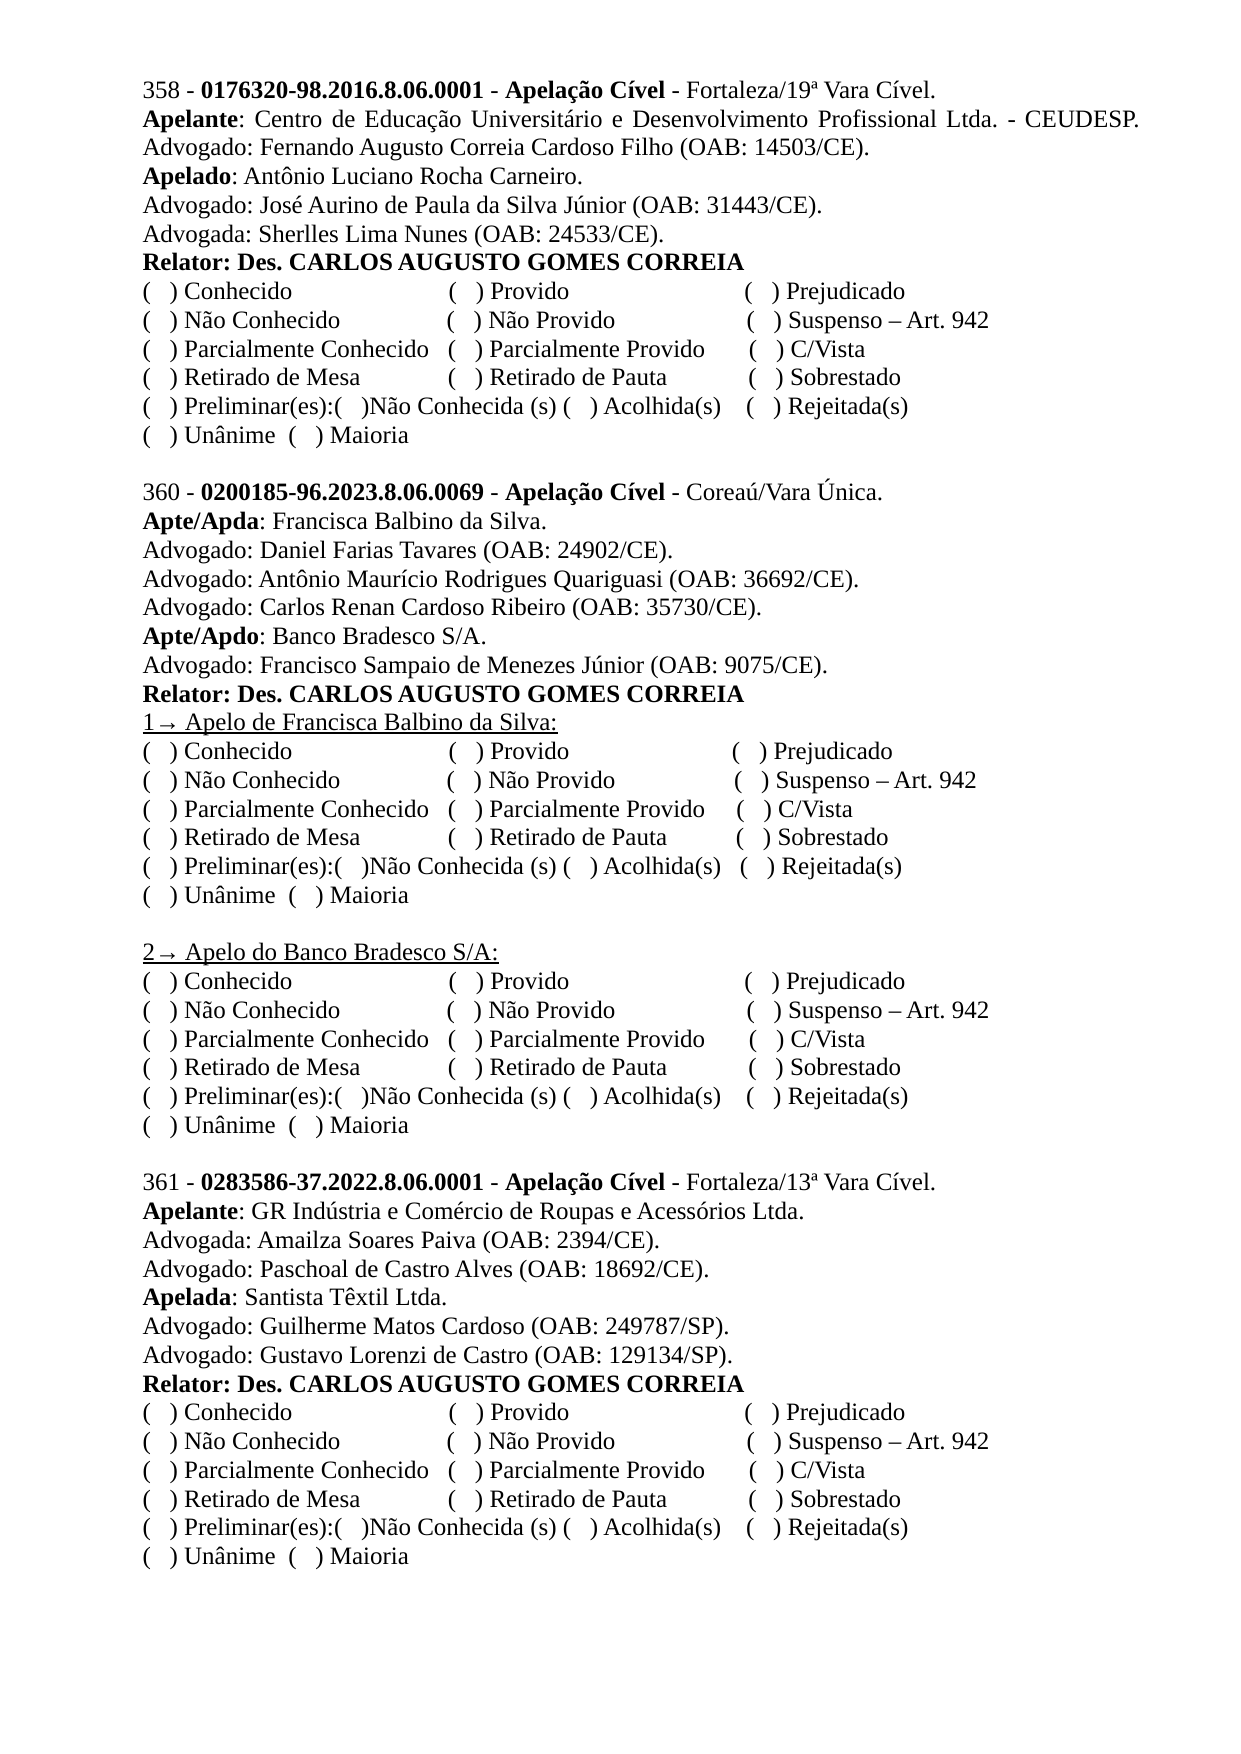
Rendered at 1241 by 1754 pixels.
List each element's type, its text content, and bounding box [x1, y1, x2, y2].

text ( ) Parcialmente Conhecido ( ) Parcialmente Provido ( ) C/Vista [142, 794, 1158, 822]
text ( ) Unânime ( ) Maioria [142, 1541, 1158, 1570]
text ( ) Não Conhecido ( ) Não Provido ( ) Suspenso – Art. 942 [142, 305, 1158, 334]
text 361 - 0283586-37.2022.8.06.0001 - Apelação Cível - Fortaleza/13ª Vara Cível. [142, 1167, 1141, 1196]
text 2→ Apelo do Banco Bradesco S/A: [142, 937, 1141, 966]
text ( ) Retirado de Mesa ( ) Retirado de Pauta ( ) Sobrestado [142, 822, 1158, 851]
text ( ) Parcialmente Conhecido ( ) Parcialmente Provido ( ) C/Vista [142, 1024, 1158, 1052]
text ( ) Unânime ( ) Maioria [142, 1110, 1158, 1139]
text Advogado: José Aurino de Paula da Silva Júnior (OAB: 31443/CE). [142, 190, 1141, 219]
text ( ) Não Conhecido ( ) Não Provido ( ) Suspenso – Art. 942 [142, 765, 1158, 794]
text Relator: Des. CARLOS AUGUSTO GOMES CORREIA [142, 679, 1141, 707]
text 1→ Apelo de Francisca Balbino da Silva: [142, 707, 1141, 736]
text Relator: Des. CARLOS AUGUSTO GOMES CORREIA [142, 1369, 1141, 1397]
text Advogada: Sherlles Lima Nunes (OAB: 24533/CE). [142, 219, 1141, 247]
text Apelado: Antônio Luciano Rocha Carneiro. [142, 161, 1141, 190]
text ( ) Conhecido ( ) Provido ( ) Prejudicado [142, 966, 1141, 995]
text ( ) Preliminar(es):( )Não Conhecida (s) ( ) Acolhida(s) ( ) Rejeitada(s) [142, 1512, 1158, 1541]
text Advogado: Guilherme Matos Cardoso (OAB: 249787/SP). [142, 1311, 1141, 1340]
text ( ) Preliminar(es):( )Não Conhecida (s) ( ) Acolhida(s) ( ) Rejeitada(s) [142, 391, 1158, 420]
text 360 - 0200185-96.2023.8.06.0069 - Apelação Cível - Coreaú/Vara Única. [142, 477, 1141, 506]
text Advogado: Carlos Renan Cardoso Ribeiro (OAB: 35730/CE). [142, 592, 1141, 621]
text ( ) Parcialmente Conhecido ( ) Parcialmente Provido ( ) C/Vista [142, 1455, 1158, 1484]
text Advogado: Paschoal de Castro Alves (OAB: 18692/CE). [142, 1254, 1141, 1282]
text Advogado: Daniel Farias Tavares (OAB: 24902/CE). [142, 535, 1141, 564]
text ( ) Retirado de Mesa ( ) Retirado de Pauta ( ) Sobrestado [142, 1484, 1158, 1512]
text Apelada: Santista Têxtil Ltda. [142, 1282, 1141, 1311]
text Apelante: Centro de Educação Universitário e Desenvolvimento Profissional Ltda. - CEUDESP. Advogado: Fernando Augusto Correia Cardoso Filho (OAB: 14503/CE). [142, 104, 1141, 161]
text ( ) Conhecido ( ) Provido ( ) Prejudicado [142, 736, 1141, 765]
text Apelante: GR Indústria e Comércio de Roupas e Acessórios Ltda. [142, 1196, 1141, 1225]
text ( ) Unânime ( ) Maioria [142, 420, 1158, 449]
text ( ) Unânime ( ) Maioria [142, 880, 1158, 909]
text ( ) Retirado de Mesa ( ) Retirado de Pauta ( ) Sobrestado [142, 1052, 1158, 1081]
text ( ) Conhecido ( ) Provido ( ) Prejudicado [142, 276, 1141, 305]
text ( ) Não Conhecido ( ) Não Provido ( ) Suspenso – Art. 942 [142, 995, 1158, 1024]
text ( ) Não Conhecido ( ) Não Provido ( ) Suspenso – Art. 942 [142, 1426, 1158, 1455]
text Apte/Apda: Francisca Balbino da Silva. [142, 506, 1141, 535]
text ( ) Retirado de Mesa ( ) Retirado de Pauta ( ) Sobrestado [142, 362, 1158, 391]
text Apte/Apdo: Banco Bradesco S/A. [142, 621, 1141, 650]
text Advogado: Gustavo Lorenzi de Castro (OAB: 129134/SP). [142, 1340, 1141, 1369]
text Advogado: Antônio Maurício Rodrigues Quariguasi (OAB: 36692/CE). [142, 564, 1141, 592]
text ( ) Preliminar(es):( )Não Conhecida (s) ( ) Acolhida(s) ( ) Rejeitada(s) [142, 1081, 1158, 1110]
text Relator: Des. CARLOS AUGUSTO GOMES CORREIA [142, 247, 1141, 276]
text ( ) Parcialmente Conhecido ( ) Parcialmente Provido ( ) C/Vista [142, 334, 1158, 362]
text 358 - 0176320-98.2016.8.06.0001 - Apelação Cível - Fortaleza/19ª Vara Cível. [142, 75, 1141, 104]
text ( ) Preliminar(es):( )Não Conhecida (s) ( ) Acolhida(s) ( ) Rejeitada(s) [142, 851, 1158, 880]
text ( ) Conhecido ( ) Provido ( ) Prejudicado [142, 1397, 1141, 1426]
text Advogada: Amailza Soares Paiva (OAB: 2394/CE). [142, 1225, 1141, 1254]
text Advogado: Francisco Sampaio de Menezes Júnior (OAB: 9075/CE). [142, 650, 1141, 679]
